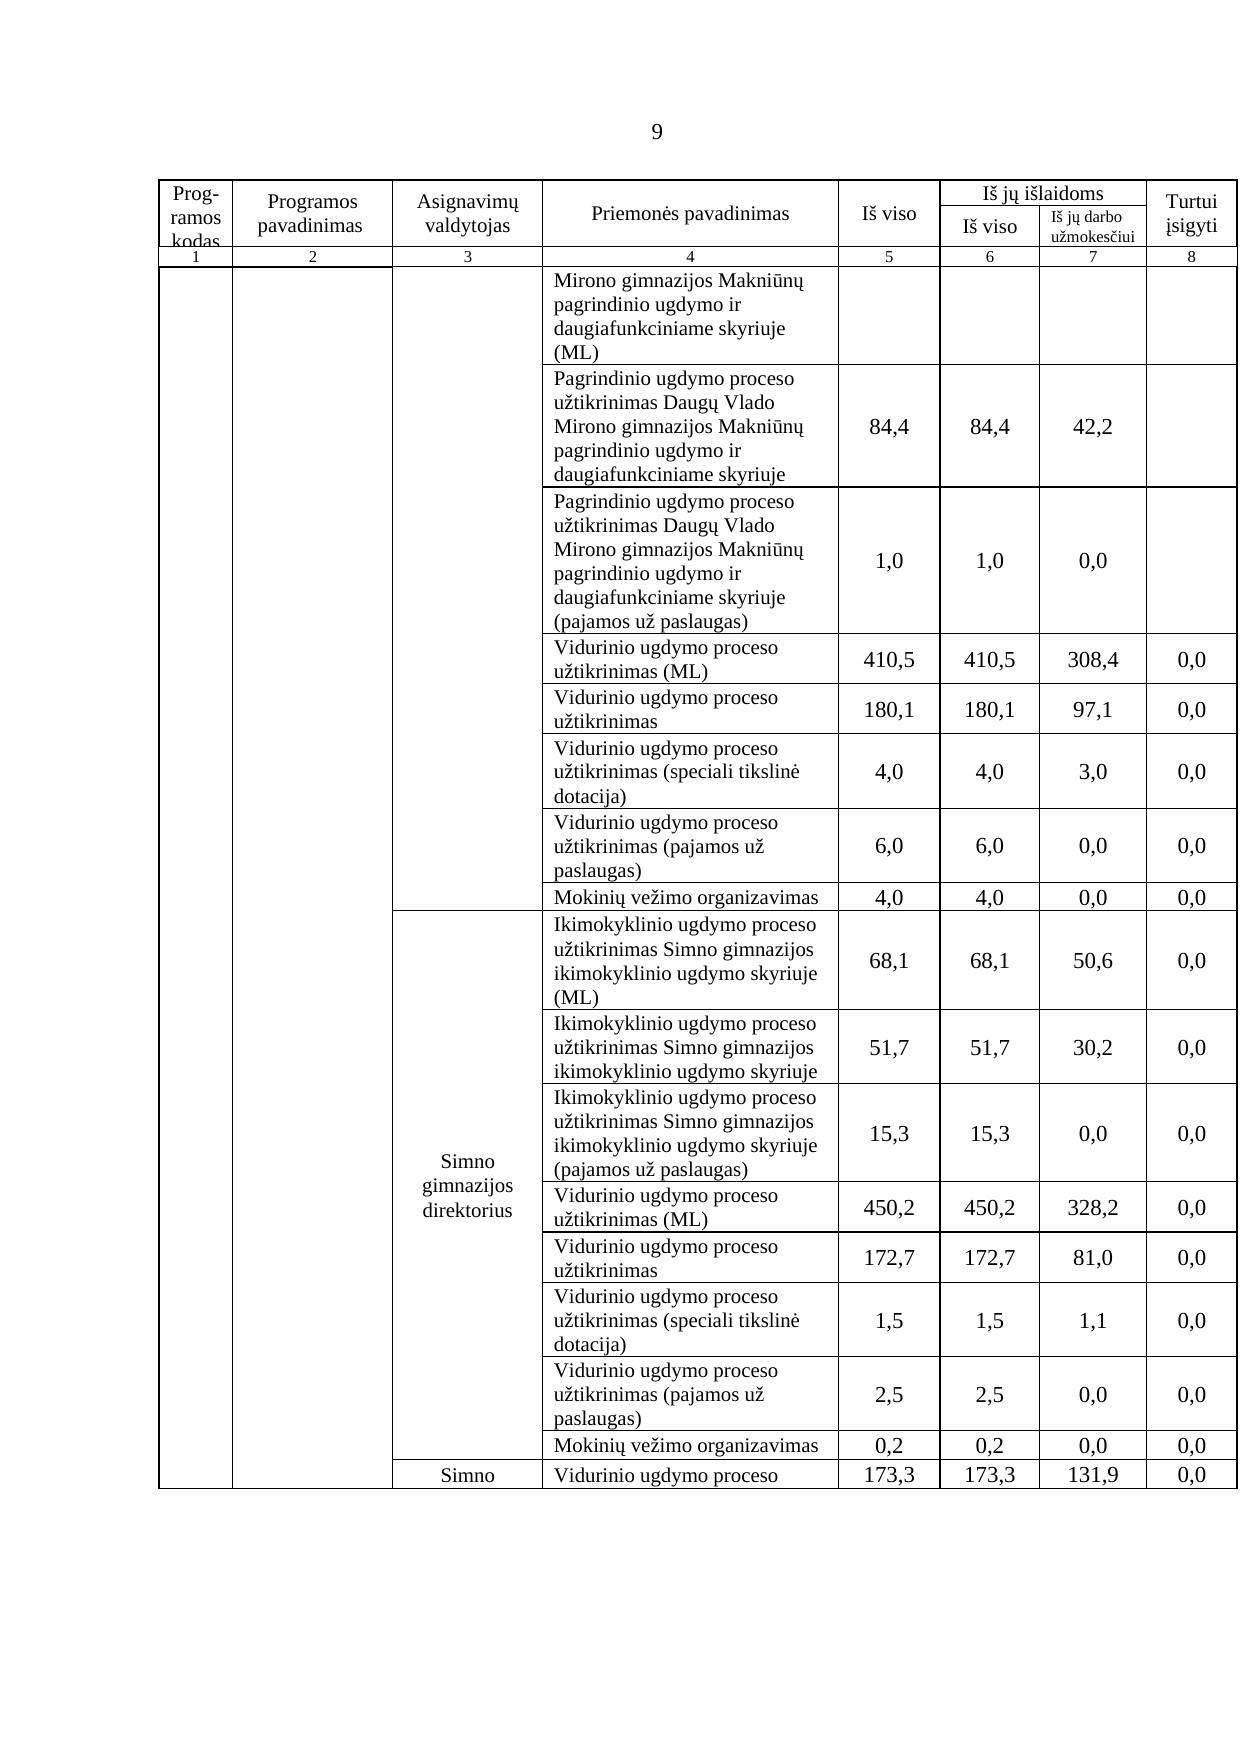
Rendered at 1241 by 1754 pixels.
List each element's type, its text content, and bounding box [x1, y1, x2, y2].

table_cell 0,0 [1147, 1233, 1236, 1282]
table_cell Mokinių vežimo organizavimas [543, 1431, 838, 1459]
table_cell 30,2 [1040, 1010, 1146, 1083]
table_cell 0,0 [1147, 883, 1236, 910]
table_cell 308,4 [1040, 634, 1146, 683]
table_cell 3 [393, 247, 542, 266]
table_cell 0,0 [1147, 1283, 1236, 1356]
table_cell 0,0 [1147, 809, 1236, 882]
table_cell [393, 267, 542, 910]
table_cell 131,9 [1040, 1460, 1146, 1488]
table_cell Simno gimnazijos direktorius [393, 911, 542, 1459]
table_cell 173,3 [941, 1460, 1039, 1488]
table_cell 0,0 [1040, 883, 1146, 910]
table_cell Iš jų darbo užmokesčiui [1040, 206, 1146, 246]
table_cell Pagrindinio ugdymo proceso užtikrinimas Daugų Vlado Mirono gimnazijos Makniūnų pagrindinio ugdymo ir daugiafunkciniame skyriuje (pajamos už paslaugas) [543, 488, 838, 633]
table_cell 81,0 [1040, 1233, 1146, 1282]
table_cell Ikimokyklinio ugdymo proceso užtikrinimas Simno gimnazijos ikimokyklinio ugdymo skyriuje (pajamos už paslaugas) [543, 1084, 838, 1181]
table_cell 1,1 [1040, 1283, 1146, 1356]
table_cell 6,0 [941, 809, 1039, 882]
table_cell 84,4 [941, 365, 1039, 486]
table_cell Vidurinio ugdymo proceso užtikrinimas [543, 1233, 838, 1282]
table_header Asignavimų valdytojas [393, 181, 542, 246]
table_cell Vidurinio ugdymo proceso užtikrinimas (pajamos už paslaugas) [543, 809, 838, 882]
table_cell 15,3 [941, 1084, 1039, 1181]
table_cell 0,0 [1147, 1431, 1236, 1459]
table_cell 8 [1147, 247, 1237, 266]
table_cell 6,0 [839, 809, 939, 882]
table_cell 3,0 [1040, 734, 1146, 808]
table_cell 68,1 [941, 911, 1039, 1009]
table_cell 1,0 [941, 488, 1039, 633]
table_cell 328,2 [1040, 1182, 1146, 1231]
table_cell [1147, 365, 1236, 486]
table_cell 180,1 [941, 684, 1039, 733]
table_cell 4,0 [941, 883, 1039, 910]
table_cell 0,0 [1040, 1431, 1146, 1459]
table_cell Vidurinio ugdymo proceso užtikrinimas [543, 684, 838, 733]
table_cell 0,0 [1040, 488, 1146, 633]
table_cell Ikimokyklinio ugdymo proceso užtikrinimas Simno gimnazijos ikimokyklinio ugdymo skyriuje (ML) [543, 911, 838, 1009]
table_cell [233, 268, 392, 1488]
table_cell 0,0 [1040, 1084, 1146, 1181]
table_cell 1,5 [839, 1283, 939, 1356]
table_cell 7 [1040, 247, 1146, 266]
table_cell Ikimokyklinio ugdymo proceso užtikrinimas Simno gimnazijos ikimokyklinio ugdymo skyriuje [543, 1010, 838, 1083]
table_cell 0,0 [1147, 684, 1236, 733]
table_cell 410,5 [941, 634, 1039, 683]
table_cell 0,0 [1147, 1010, 1236, 1083]
table_cell 84,4 [839, 365, 939, 486]
table_cell [1147, 488, 1236, 633]
table_cell Simno [393, 1460, 542, 1488]
table_cell 15,3 [839, 1084, 939, 1181]
table_cell Mirono gimnazijos Makniūnų pagrindinio ugdymo ir daugiafunkciniame skyriuje (ML) [543, 267, 838, 364]
table_cell 4,0 [839, 734, 939, 808]
table_cell 42,2 [1040, 365, 1146, 486]
table_cell [1040, 267, 1146, 364]
table_cell 172,7 [839, 1233, 939, 1282]
table_header Prog-ramos kodas [160, 181, 232, 246]
table_cell 173,3 [839, 1460, 939, 1488]
table_cell 0,0 [1147, 911, 1236, 1009]
table_cell Mokinių vežimo organizavimas [543, 883, 838, 910]
table_cell 450,2 [839, 1182, 939, 1231]
table_cell 1,0 [839, 488, 939, 633]
table_cell 180,1 [839, 684, 939, 733]
table_cell Vidurinio ugdymo proceso užtikrinimas (ML) [543, 1182, 838, 1231]
table_cell 97,1 [1040, 684, 1146, 733]
table_cell [941, 267, 1039, 364]
table_cell 0,0 [1147, 1084, 1236, 1181]
table_cell 68,1 [839, 911, 939, 1009]
table_cell 0,0 [1040, 1357, 1146, 1430]
table_cell 50,6 [1040, 911, 1146, 1009]
table_cell 410,5 [839, 634, 939, 683]
table_cell Vidurinio ugdymo proceso užtikrinimas (speciali tikslinė dotacija) [543, 1283, 838, 1356]
table_cell 6 [941, 247, 1039, 266]
table_cell 0,2 [839, 1431, 939, 1459]
table_cell Vidurinio ugdymo proceso užtikrinimas (pajamos už paslaugas) [543, 1357, 838, 1430]
table_cell 1,5 [941, 1283, 1039, 1356]
table_cell 0,0 [1147, 734, 1236, 808]
table_cell 51,7 [839, 1010, 939, 1083]
table_cell Vidurinio ugdymo proceso užtikrinimas (ML) [543, 634, 838, 683]
table_cell 4,0 [941, 734, 1039, 808]
table_cell Vidurinio ugdymo proceso [543, 1460, 838, 1488]
table_cell [160, 268, 232, 1488]
table_cell Pagrindinio ugdymo proceso užtikrinimas Daugų Vlado Mirono gimnazijos Makniūnų pagrindinio ugdymo ir daugiafunkciniame skyriuje [543, 365, 838, 486]
table_cell [1147, 267, 1236, 364]
table_cell 1 [159, 247, 232, 266]
table_cell [839, 267, 939, 364]
table_cell 0,0 [1147, 634, 1236, 683]
table_header Programos pavadinimas [233, 181, 392, 246]
table_header Turtui įsigyti [1147, 181, 1236, 246]
table_header Priemonės pavadinimas [543, 181, 838, 246]
table_cell 2,5 [941, 1357, 1039, 1430]
table_cell 0,0 [1040, 809, 1146, 882]
table_header Iš viso [839, 181, 939, 246]
table_cell 0,2 [941, 1431, 1039, 1459]
table_cell 0,0 [1147, 1460, 1236, 1488]
table_cell 2 [233, 247, 392, 266]
table_cell 0,0 [1147, 1357, 1236, 1430]
table_cell 5 [839, 247, 939, 266]
table_cell 172,7 [941, 1233, 1039, 1282]
table_cell Iš viso [941, 206, 1039, 246]
table_cell 2,5 [839, 1357, 939, 1430]
table_cell Vidurinio ugdymo proceso užtikrinimas (speciali tikslinė dotacija) [543, 734, 838, 808]
table_cell 4,0 [839, 883, 939, 910]
table_cell 4 [543, 247, 838, 266]
table_cell 0,0 [1147, 1182, 1236, 1231]
table_cell 51,7 [941, 1010, 1039, 1083]
table_header Iš jų išlaidoms [941, 181, 1146, 205]
table_cell 450,2 [941, 1182, 1039, 1231]
